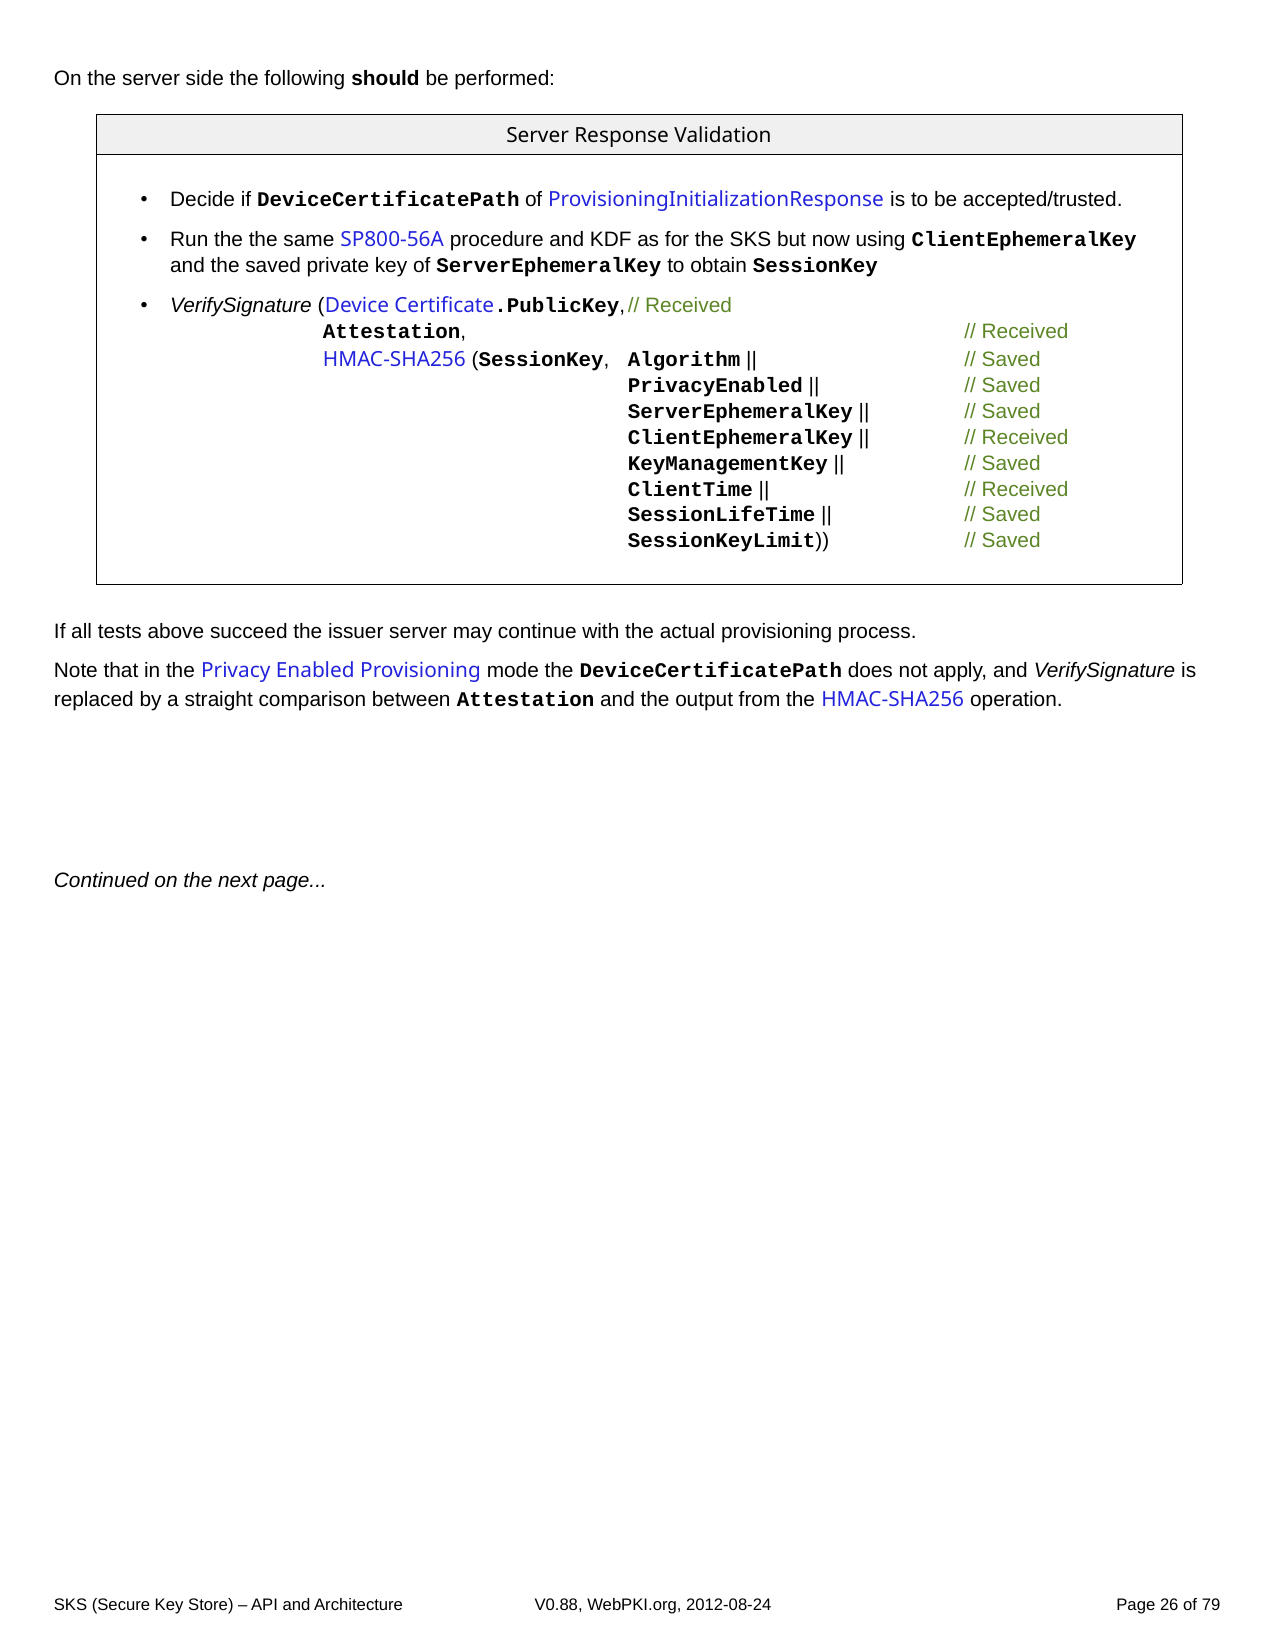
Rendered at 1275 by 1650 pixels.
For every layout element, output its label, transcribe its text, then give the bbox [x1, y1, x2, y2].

text Note that in the Privacy Enabled Provisioning mode the DeviceCertificatePath does not apply, and VerifySignature is replaced by a straight comparison between Attestation and the output from the HMAC-SHA256 operation. [54, 655, 1221, 712]
text If all tests above succeed the issuer server may continue with the actual provisioning process. [54, 619, 1221, 643]
text On the server side the following should be performed: [54, 66, 1221, 90]
table_header Server Response Validation [97, 115, 1182, 154]
text Continued on the next page... [54, 868, 1221, 892]
table_cell Decide if DeviceCertificatePath of ProvisioningInitializationResponse is to be accepted/trusted. Run the the same SP800-56A procedure and KDF as for the SKS but now using ClientEphemeralKey and the saved private key of ServerEphemeralKey to obtain SessionKey VerifySignature (Device Certificate.PublicKey, // Received Attestation, // Received HMAC-SHA256 (SessionKey, Algorithm || // Saved PrivacyEnabled || // Saved ServerEphemeralKey || // Saved ClientEphemeralKey || // Received KeyManagementKey || // Saved ClientTime || // Received SessionLifeTime || // Saved SessionKeyLimit)) // Saved [97, 155, 1182, 583]
